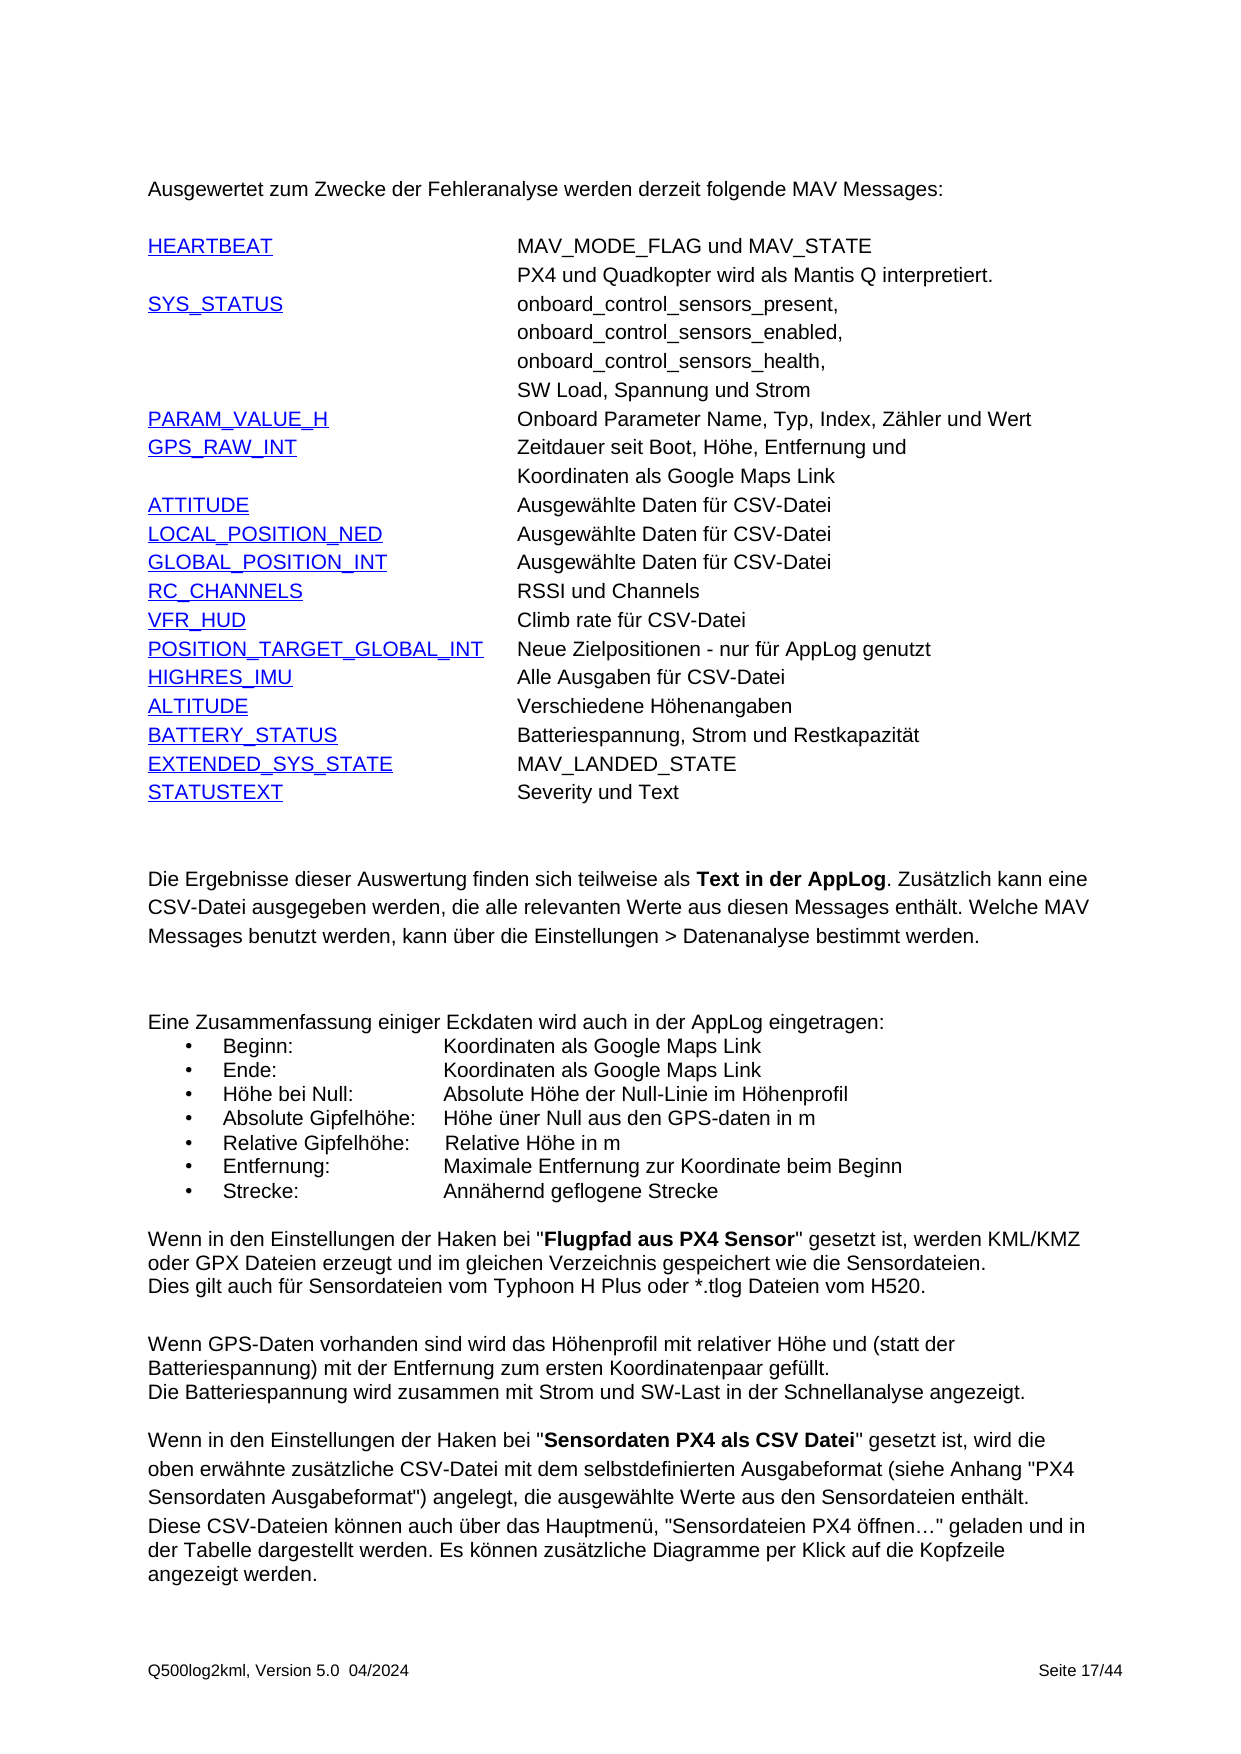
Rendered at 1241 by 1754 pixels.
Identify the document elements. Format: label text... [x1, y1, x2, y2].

text GLOBAL_POSITION_INT Ausgewählte Daten für CSV-Datei [148, 550, 1093, 574]
text PARAM_VALUE_H Onboard Parameter Name, Typ, Index, Zähler und Wert [148, 406, 1093, 430]
list Entfernung: Maximale Entfernung zur Koordinate beim Beginn [185, 1154, 1093, 1178]
text LOCAL_POSITION_NED Ausgewählte Daten für CSV-Datei [148, 521, 1093, 545]
text HIGHRES_IMU Alle Ausgaben für CSV-Datei [148, 665, 1093, 689]
text ALTITUDE Verschiedene Höhenangaben [148, 694, 1093, 718]
text ATTITUDE Ausgewählte Daten für CSV-Datei [148, 493, 1093, 517]
list Beginn: Koordinaten als Google Maps Link [185, 1034, 1093, 1058]
text Eine Zusammenfassung einiger Eckdaten wird auch in der AppLog eingetragen: [148, 1010, 1093, 1034]
text Ausgewertet zum Zwecke der Fehleranalyse werden derzeit folgende MAV Messages: [148, 176, 1093, 200]
list Höhe bei Null: Absolute Höhe der Null-Linie im Höhenprofil [185, 1082, 1093, 1106]
text Wenn in den Einstellungen der Haken bei "Sensordaten PX4 als CSV Datei" gesetzt ist, wird die oben erwähnte zusätzliche CSV-Datei mit dem selbstdefinierten Ausgabeformat (siehe Anhang "PX4 Sensordaten Ausgabeformat") angelegt, die ausgewählte Werte aus den Sensordateien enthält. [148, 1428, 1093, 1509]
text Die Ergebnisse dieser Auswertung finden sich teilweise als Text in der AppLog. Zusätzlich kann eine CSV-Datei ausgegeben werden, die alle relevanten Werte aus diesen Messages enthält. Welche MAV Messages benutzt werden, kann über die Einstellungen > Datenanalyse bestimmt werden. [148, 866, 1093, 948]
text BATTERY_STATUS Batteriespannung, Strom und Restkapazität [148, 723, 1093, 747]
text STATUSTEXT Severity und Text [148, 780, 1093, 804]
list Relative Gipfelhöhe: Relative Höhe in m [185, 1130, 1093, 1154]
text Dies gilt auch für Sensordateien vom Typhoon H Plus oder *.tlog Dateien vom H520. [148, 1274, 1093, 1298]
text onboard_control_sensors_enabled, [148, 320, 1093, 344]
text Wenn in den Einstellungen der Haken bei "Flugpfad aus PX4 Sensor" gesetzt ist, werden KML/KMZ oder GPX Dateien erzeugt und im gleichen Verzeichnis gespeichert wie die Sensordateien. [148, 1202, 1093, 1274]
text HEARTBEAT MAV_MODE_FLAG und MAV_STATE [148, 234, 1093, 258]
text Diese CSV-Dateien können auch über das Hauptmenü, "Sensordateien PX4 öffnen…" geladen und in der Tabelle dargestellt werden. Es können zusätzliche Diagramme per Klick auf die Kopfzeile angezeigt werden. [148, 1514, 1093, 1586]
list Absolute Gipfelhöhe: Höhe üner Null aus den GPS-daten in m [185, 1106, 1093, 1130]
text SW Load, Spannung und Strom [148, 378, 1093, 402]
text SYS_STATUS onboard_control_sensors_present, [148, 291, 1093, 315]
text VFR_HUD Climb rate für CSV-Datei [148, 608, 1093, 632]
text PX4 und Quadkopter wird als Mantis Q interpretiert. [148, 263, 1093, 287]
text POSITION_TARGET_GLOBAL_INT Neue Zielpositionen - nur für AppLog genutzt [148, 636, 1093, 660]
text GPS_RAW_INT Zeitdauer seit Boot, Höhe, Entfernung und Koordinaten als Google Maps Link [148, 435, 1093, 488]
list Strecke: Annähernd geflogene Strecke [185, 1178, 1093, 1202]
text RC_CHANNELS RSSI und Channels [148, 579, 1093, 603]
list Ende: Koordinaten als Google Maps Link [185, 1058, 1093, 1082]
text onboard_control_sensors_health, [148, 349, 1093, 373]
text Die Batteriespannung wird zusammen mit Strom und SW-Last in der Schnellanalyse angezeigt. [148, 1380, 1093, 1404]
text EXTENDED_SYS_STATE MAV_LANDED_STATE [148, 751, 1093, 775]
text Wenn GPS-Daten vorhanden sind wird das Höhenprofil mit relativer Höhe und (statt der Batteriespannung) mit der Entfernung zum ersten Koordinatenpaar gefüllt. [148, 1332, 1093, 1380]
